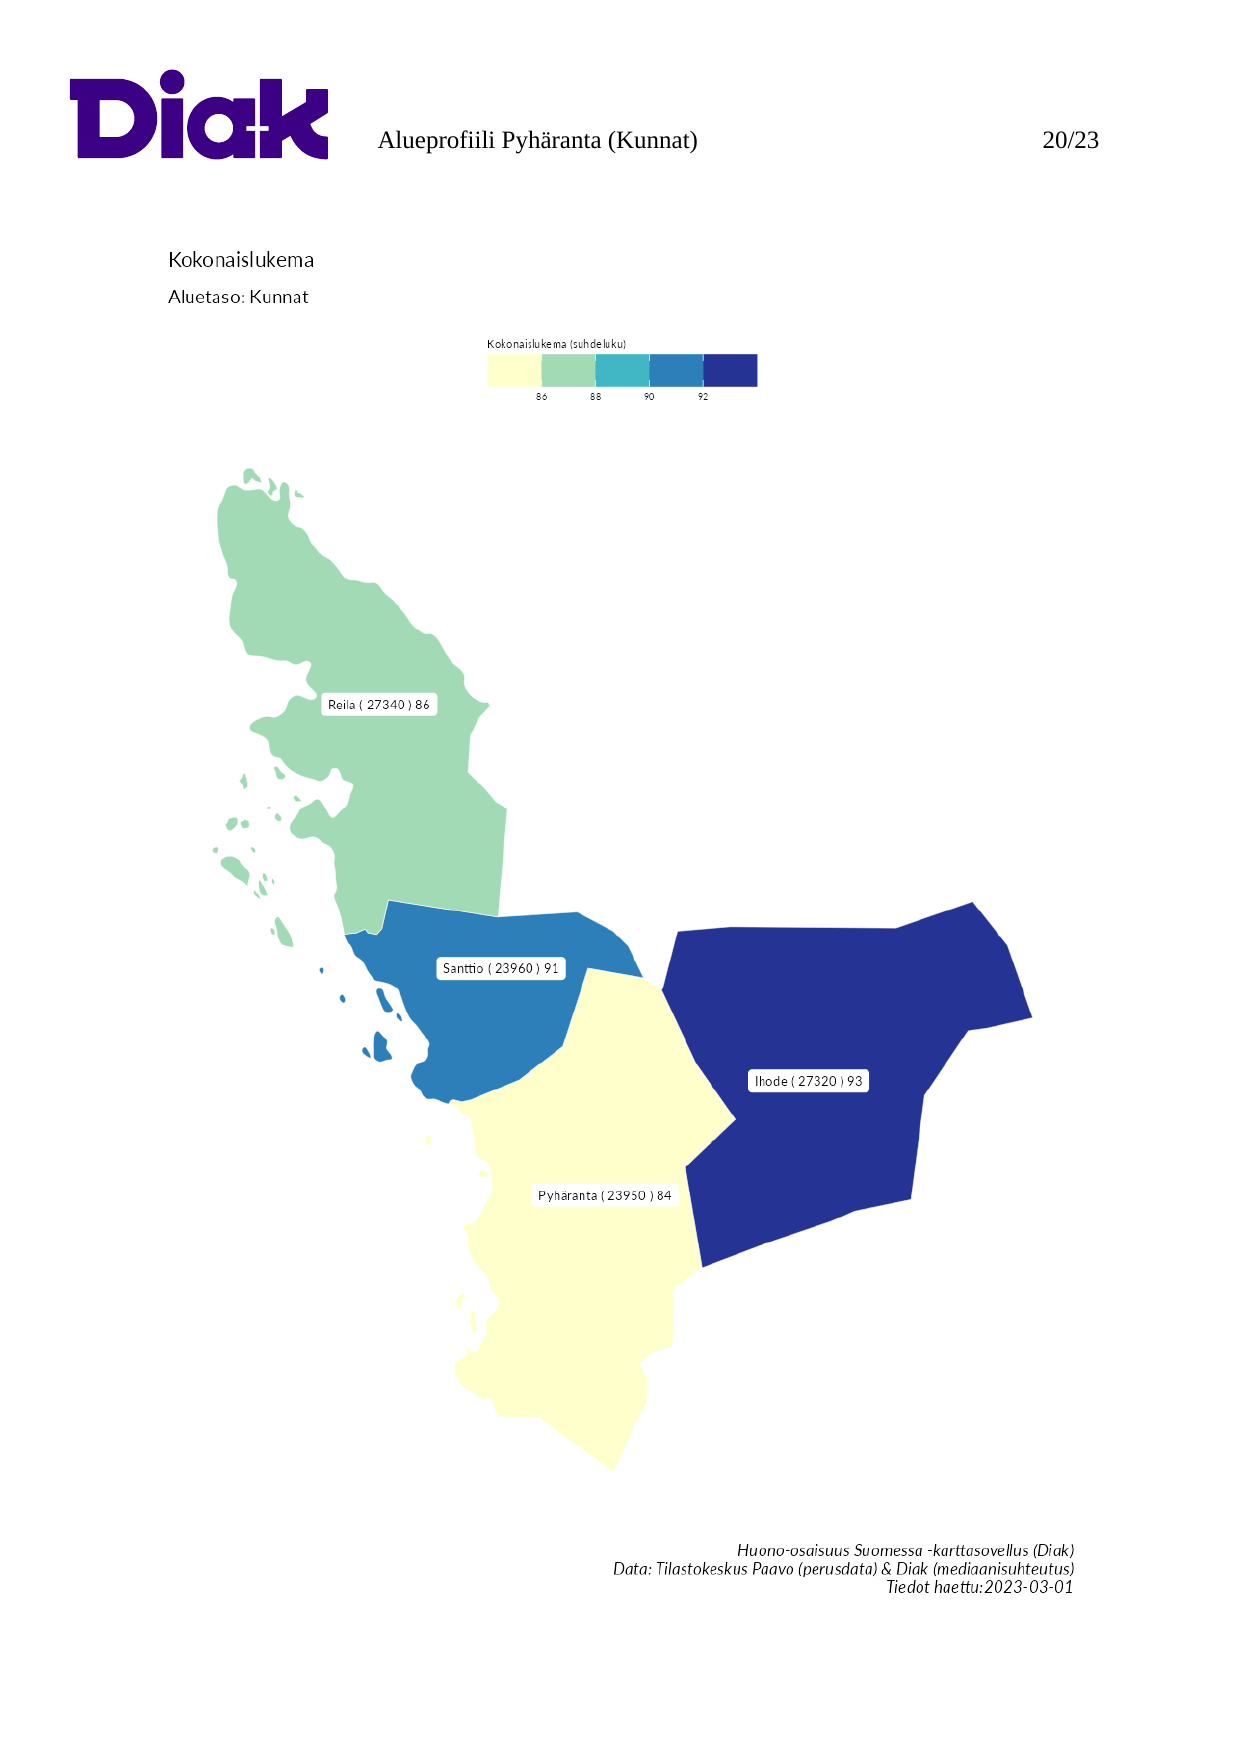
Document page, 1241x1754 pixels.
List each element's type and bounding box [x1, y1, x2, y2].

picture [61, 196, 1179, 1651]
